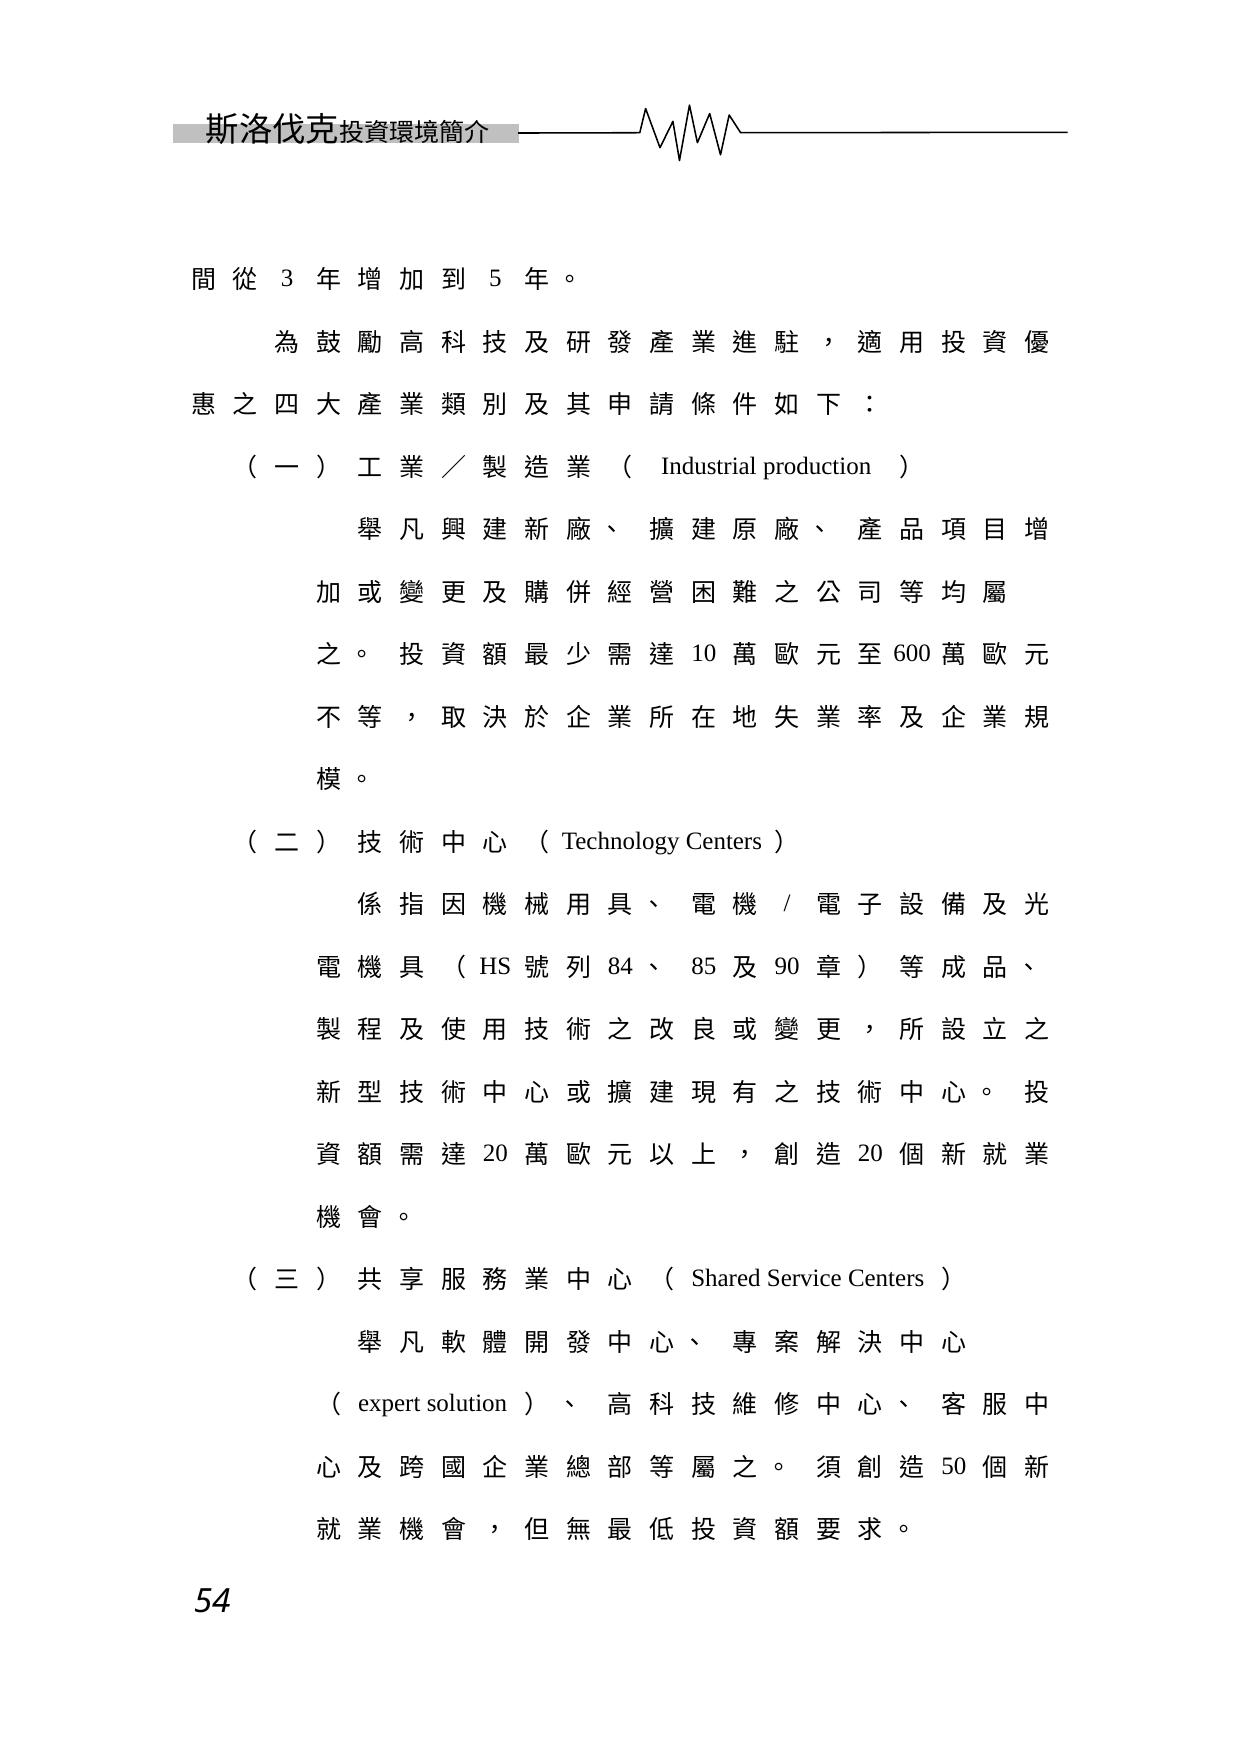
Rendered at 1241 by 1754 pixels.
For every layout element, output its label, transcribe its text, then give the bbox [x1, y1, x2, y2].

text （一）工業／製造業（Industrial production） [207, 424, 1058, 486]
text 間從3年增加到5年。 [183, 236, 1058, 299]
text （二）技術中心（Technology Centers） [207, 799, 1058, 861]
text 為鼓勵高科技及研發產業進駐，適用投資優惠之四大產業類別及其申請條件如下： [183, 299, 1058, 424]
text （三）共享服務業中心（Shared Service Centers） [207, 1236, 1058, 1299]
text 舉凡興建新廠、擴建原廠、產品項目增加或變更及購併經營困難之公司等均屬之。投資額最少需達10萬歐元至600萬歐元不等，取決於企業所在地失業率及企業規模。 [281, 486, 1058, 799]
text 係指因機械用具、電機/電子設備及光電機具（HS號列84、85及90章）等成品、製程及使用技術之改良或變更，所設立之新型技術中心或擴建現有之技術中心。投資額需達20萬歐元以上，創造20個新就業機會。 [281, 861, 1058, 1236]
text 舉凡軟體開發中心、專案解決中心（expert solution）、高科技維修中心、客服中心及跨國企業總部等屬之。須創造50個新就業機會，但無最低投資額要求。 [281, 1299, 1058, 1549]
